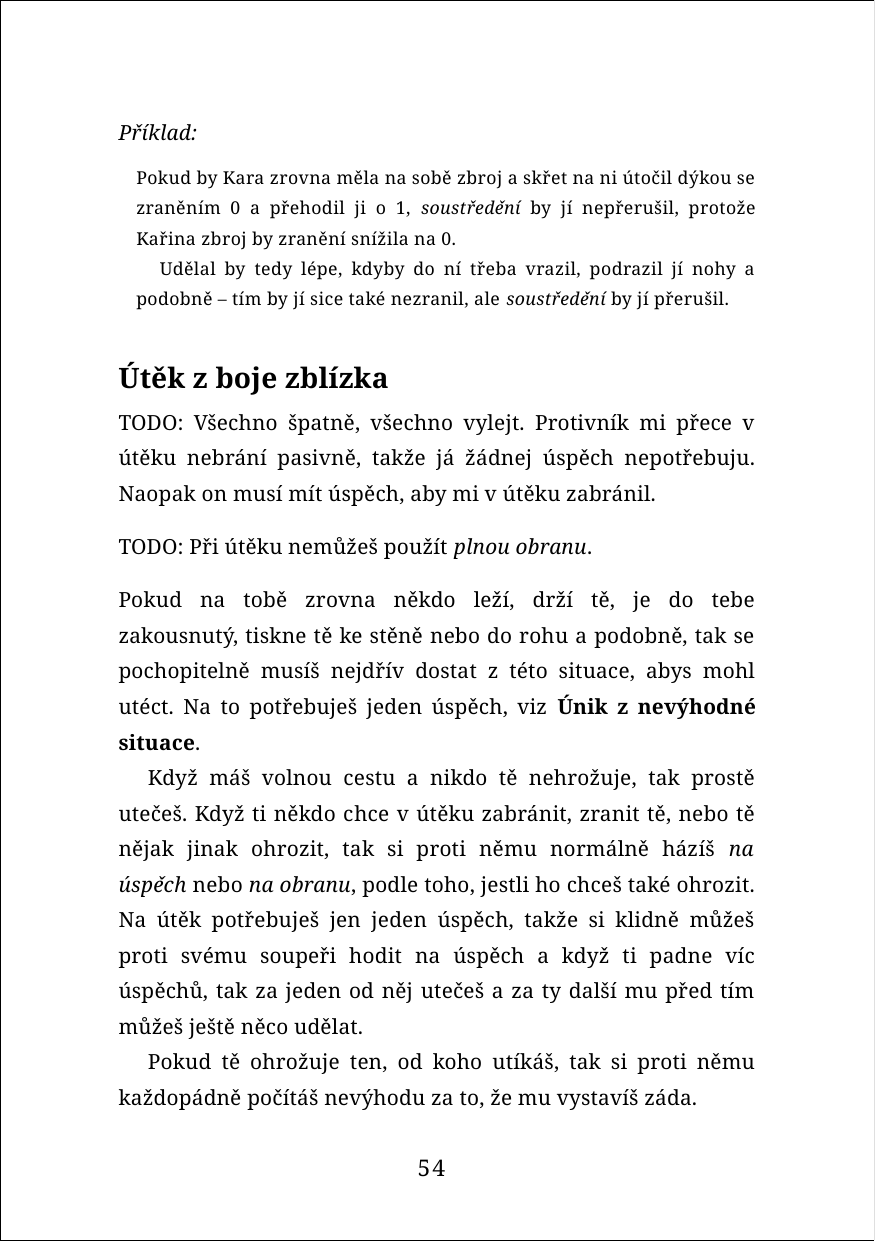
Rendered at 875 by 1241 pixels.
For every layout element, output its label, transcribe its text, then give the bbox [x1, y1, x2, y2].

text Pokud na tobě zrovna někdo leží, drží tě, je do tebe zakousnutý, tiskne tě ke stěně nebo do rohu a podobně, tak se pochopitelně musíš nejdřív dostat z této situace, abys mohl utéct. Na to potřebuješ jeden úspěch, viz Únik z nevýhodné situace. Když máš volnou cestu a nikdo tě nehrožuje, tak prostě utečeš. Když ti někdo chce v útěku zabránit, zranit tě, nebo tě nějak jinak ohrozit, tak si proti němu normálně házíš na úspěch nebo na obranu, podle toho, jestli ho chceš také ohrozit. Na útěk potřebuješ jen jeden úspěch, takže si klidně můžeš proti svému soupeři hodit na úspěch a když ti padne víc úspěchů, tak za jeden od něj utečeš a za ty další mu před tím můžeš ještě něco udělat. Pokud tě ohrožuje ten, od koho utíkáš, tak si proti němu každopádně počítáš nevýhodu za to, že mu vystavíš záda. [118, 586, 756, 1111]
text Příklad: [118, 118, 756, 147]
text TODO: Při útěku nemůžeš použít plnou obranu. [118, 532, 756, 561]
text Pokud by Kara zrovna měla na sobě zbroj a skřet na ni útočil dýkou se zraněním 0 a přehodil ji o 1, soustředění by jí nepřerušil, protože Kařina zbroj by zranění snížila na 0. Udělal by tedy lépe, kdyby do ní třeba vrazil, podrazil jí nohy a podobně – tím by jí sice také nezranil, ale soustředění by jí přerušil. [136, 166, 756, 311]
text TODO: Všechno špatně, všechno vylejt. Protivník mi přece v útěku nebrání pasivně, takže já žádnej úspěch nepotřebuju. Naopak on musí mít úspěch, aby mi v útěku zabránil. [118, 408, 756, 507]
subtitle Útěk z boje zblízka [118, 358, 756, 396]
